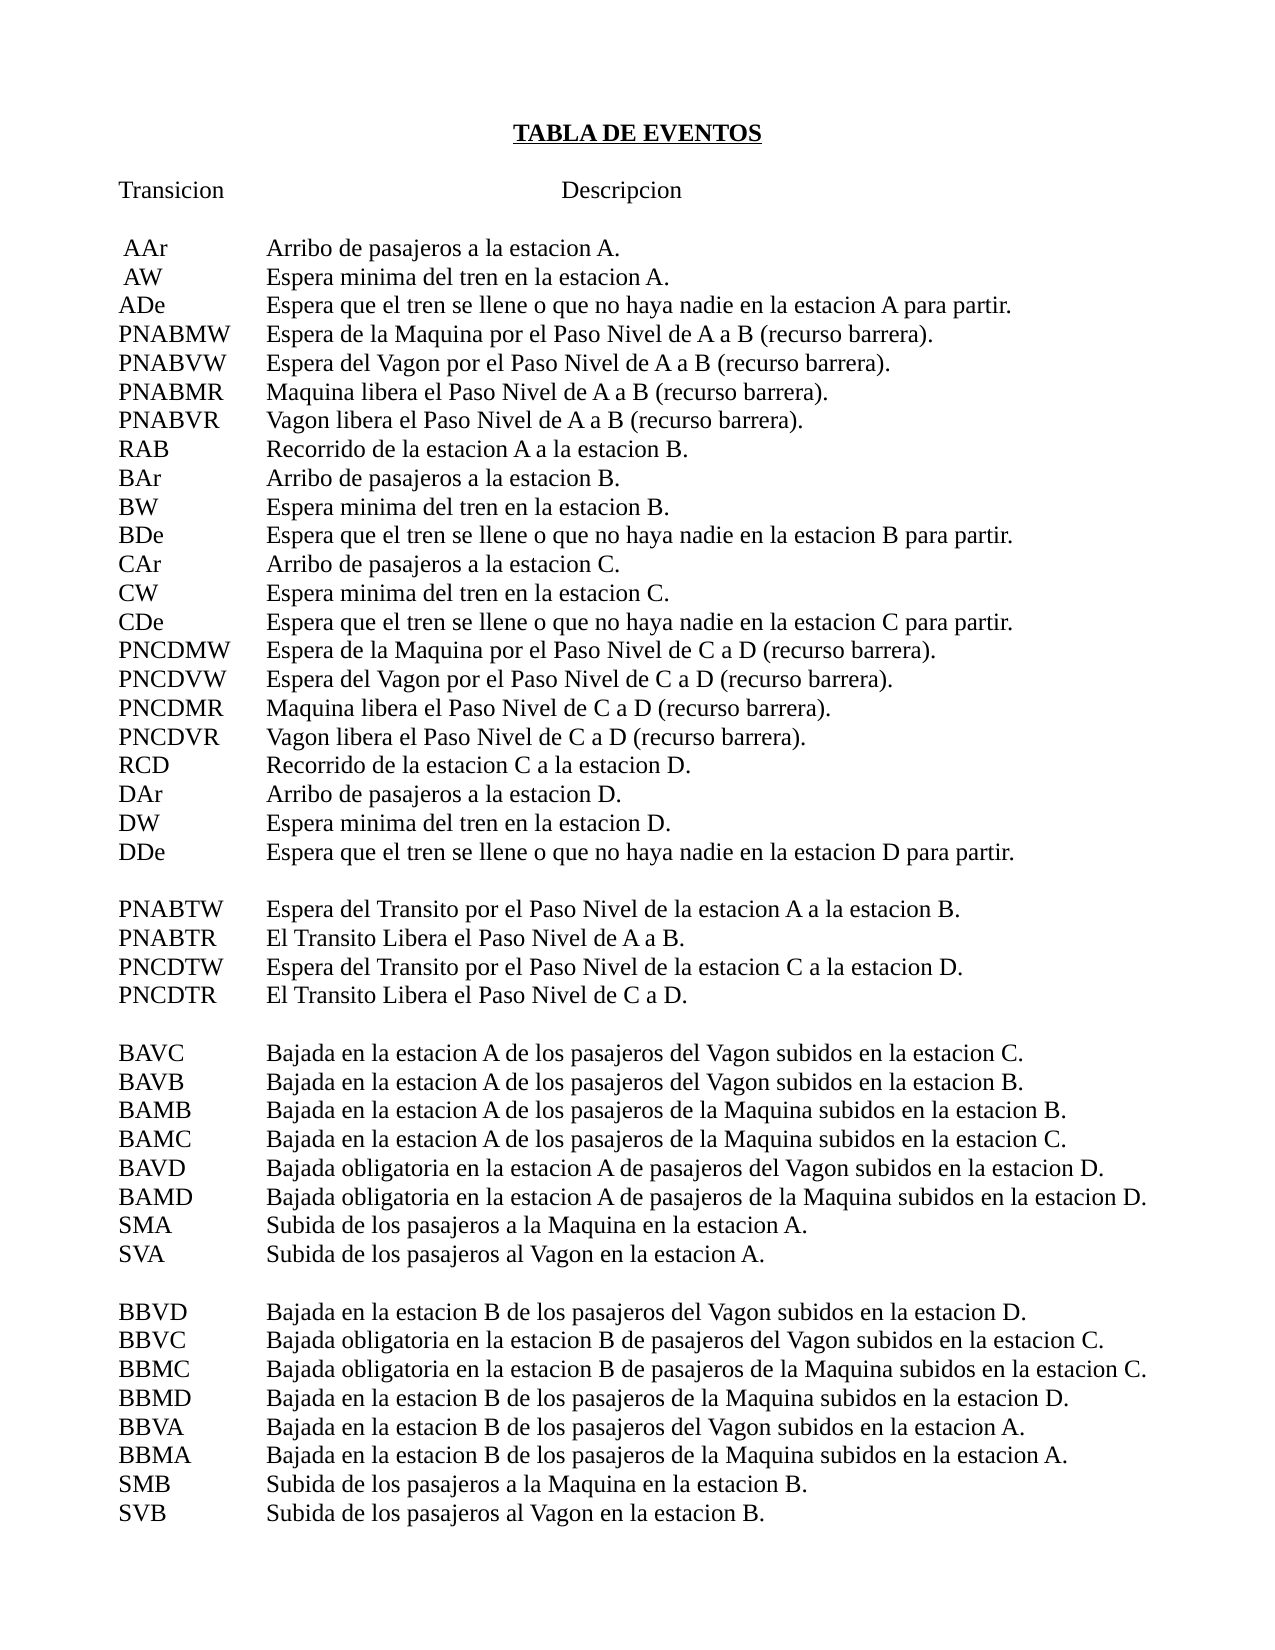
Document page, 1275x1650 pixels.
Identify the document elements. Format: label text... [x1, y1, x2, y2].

text RCD Recorrido de la estacion C a la estacion D. [118, 751, 1157, 779]
text PNCDTW Espera del Transito por el Paso Nivel de la estacion C a la estacion D. [118, 952, 1157, 981]
text BAMB Bajada en la estacion A de los pasajeros de la Maquina subidos en la estacion B. [118, 1096, 1157, 1124]
text BBMC Bajada obligatoria en la estacion B de pasajeros de la Maquina subidos en la estacion C. [118, 1354, 1157, 1383]
text PNABMW Espera de la Maquina por el Paso Nivel de A a B (recurso barrera). [118, 319, 1157, 348]
text PNABTW Espera del Transito por el Paso Nivel de la estacion A a la estacion B. [118, 894, 1157, 923]
text BAVD Bajada obligatoria en la estacion A de pasajeros del Vagon subidos en la estacion D. [118, 1153, 1157, 1182]
text BBVA Bajada en la estacion B de los pasajeros del Vagon subidos en la estacion A. [118, 1412, 1157, 1441]
text PNCDMR Maquina libera el Paso Nivel de C a D (recurso barrera). [118, 693, 1157, 722]
text TABLA DE EVENTOS [118, 118, 1157, 147]
text DAr Arribo de pasajeros a la estacion D. [118, 779, 1157, 808]
text Transicion Descripcion [118, 176, 1157, 204]
text BBMA Bajada en la estacion B de los pasajeros de la Maquina subidos en la estacion A. [118, 1441, 1157, 1469]
text PNCDVW Espera del Vagon por el Paso Nivel de C a D (recurso barrera). [118, 664, 1157, 693]
text BBMD Bajada en la estacion B de los pasajeros de la Maquina subidos en la estacion D. [118, 1383, 1157, 1412]
text BAMC Bajada en la estacion A de los pasajeros de la Maquina subidos en la estacion C. [118, 1124, 1157, 1153]
text SMA Subida de los pasajeros a la Maquina en la estacion A. [118, 1211, 1157, 1239]
text SMB Subida de los pasajeros a la Maquina en la estacion B. [118, 1469, 1157, 1498]
text BAVC Bajada en la estacion A de los pasajeros del Vagon subidos en la estacion C. [118, 1038, 1157, 1067]
text PNCDVR Vagon libera el Paso Nivel de C a D (recurso barrera). [118, 722, 1157, 751]
text BBVD Bajada en la estacion B de los pasajeros del Vagon subidos en la estacion D. [118, 1297, 1157, 1326]
text BBVC Bajada obligatoria en la estacion B de pasajeros del Vagon subidos en la estacion C. [118, 1326, 1157, 1354]
text PNABTR El Transito Libera el Paso Nivel de A a B. [118, 923, 1157, 952]
text RAB Recorrido de la estacion A a la estacion B. [118, 434, 1157, 463]
text SVB Subida de los pasajeros al Vagon en la estacion B. [118, 1498, 1157, 1527]
text DW Espera minima del tren en la estacion D. [118, 808, 1157, 837]
text PNABMR Maquina libera el Paso Nivel de A a B (recurso barrera). [118, 377, 1157, 406]
text BAVB Bajada en la estacion A de los pasajeros del Vagon subidos en la estacion B. [118, 1067, 1157, 1096]
text AW Espera minima del tren en la estacion A. [118, 262, 1157, 291]
text PNABVR Vagon libera el Paso Nivel de A a B (recurso barrera). [118, 406, 1157, 434]
text DDe Espera que el tren se llene o que no haya nadie en la estacion D para partir. [118, 837, 1157, 866]
text BW Espera minima del tren en la estacion B. [118, 492, 1157, 521]
text ADe Espera que el tren se llene o que no haya nadie en la estacion A para partir. [118, 291, 1157, 319]
text SVA Subida de los pasajeros al Vagon en la estacion A. [118, 1239, 1157, 1268]
text PNCDMW Espera de la Maquina por el Paso Nivel de C a D (recurso barrera). [118, 636, 1157, 664]
text CDe Espera que el tren se llene o que no haya nadie en la estacion C para partir. [118, 607, 1157, 636]
text PNCDTR El Transito Libera el Paso Nivel de C a D. [118, 981, 1157, 1009]
text CAr Arribo de pasajeros a la estacion C. [118, 549, 1157, 578]
text PNABVW Espera del Vagon por el Paso Nivel de A a B (recurso barrera). [118, 348, 1157, 377]
text BDe Espera que el tren se llene o que no haya nadie en la estacion B para partir. [118, 521, 1157, 549]
text BAr Arribo de pasajeros a la estacion B. [118, 463, 1157, 492]
text AAr Arribo de pasajeros a la estacion A. [118, 233, 1157, 262]
text BAMD Bajada obligatoria en la estacion A de pasajeros de la Maquina subidos en la estacion D. [118, 1182, 1157, 1211]
text CW Espera minima del tren en la estacion C. [118, 578, 1157, 607]
